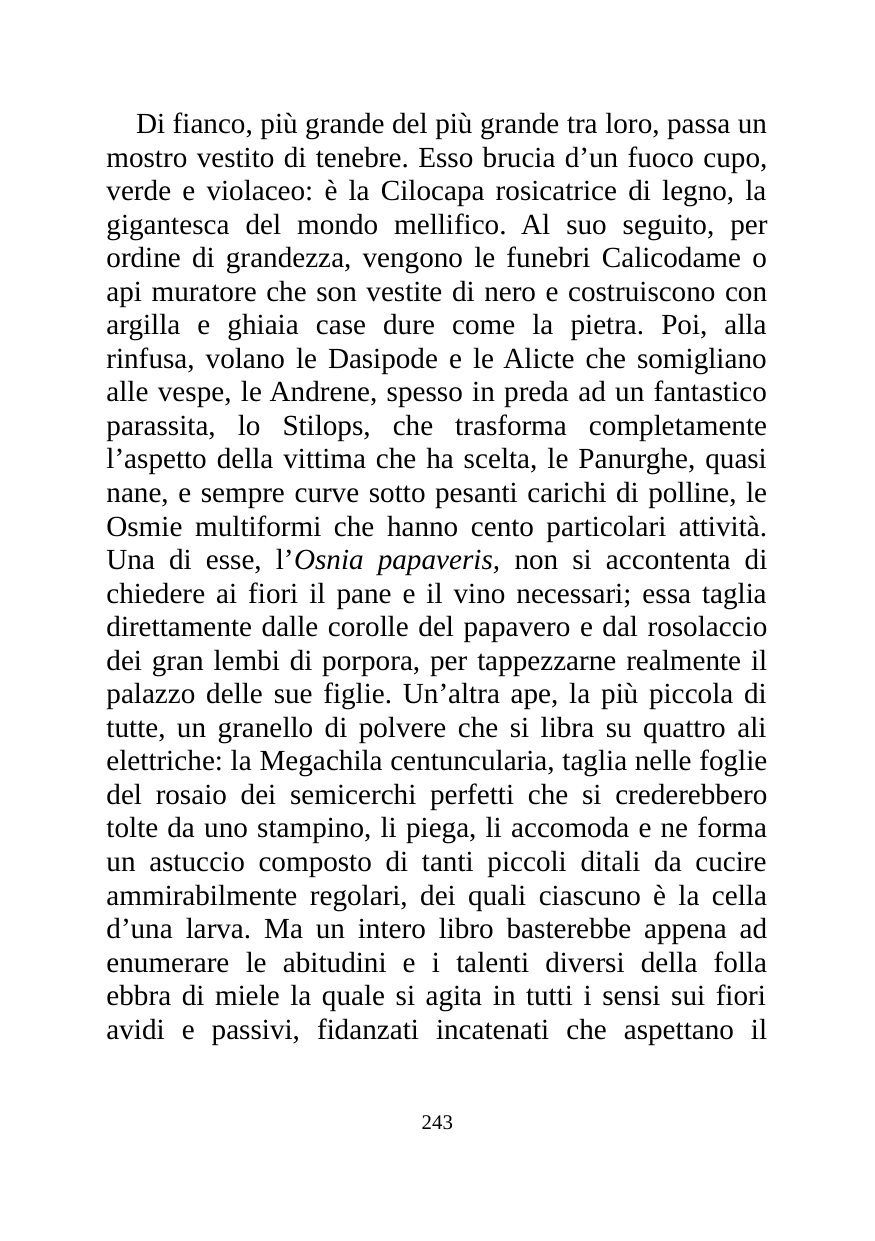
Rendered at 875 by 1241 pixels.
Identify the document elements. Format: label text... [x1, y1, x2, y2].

text Di fianco, più grande del più grande tra loro, passa un mostro vestito di tenebre. Esso brucia d’un fuoco cupo, verde e violaceo: è la Cilocapa rosicatrice di legno, la gigantesca del mondo mellifico. Al suo seguito, per ordine di grandezza, vengono le funebri Calicodame o api muratore che son vestite di nero e costruiscono con argilla e ghiaia case dure come la pietra. Poi, alla rinfusa, volano le Dasipode e le Alicte che somigliano alle vespe, le Andrene, spesso in preda ad un fantastico parassita, lo Stilops, che trasforma completamente l’aspetto della vittima che ha scelta, le Panurghe, quasi nane, e sempre curve sotto pesanti carichi di polline, le Osmie multiformi che hanno cento particolari attività. Una di esse, l’Osnia papaveris, non si accontenta di chiedere ai fiori il pane e il vino necessari; essa taglia direttamente dalle corolle del papavero e dal rosolaccio dei gran lembi di porpora, per tappezzarne realmente il palazzo delle sue figlie. Un’altra ape, la più piccola di tutte, un granello di polvere che si libra su quattro ali elettriche: la Megachila centuncularia, taglia nelle foglie del rosaio dei semicerchi perfetti che si crederebbero tolte da uno stampino, li piega, li accomoda e ne forma un astuccio composto di tanti piccoli ditali da cucire ammirabilmente regolari, dei quali ciascuno è la cella d’una larva. Ma un intero libro basterebbe appena ad enumerare le abitudini e i talenti diversi della folla ebbra di miele la quale si agita in tutti i sensi sui fiori avidi e passivi, fidanzati incatenati che aspettano il [106, 106, 768, 1045]
